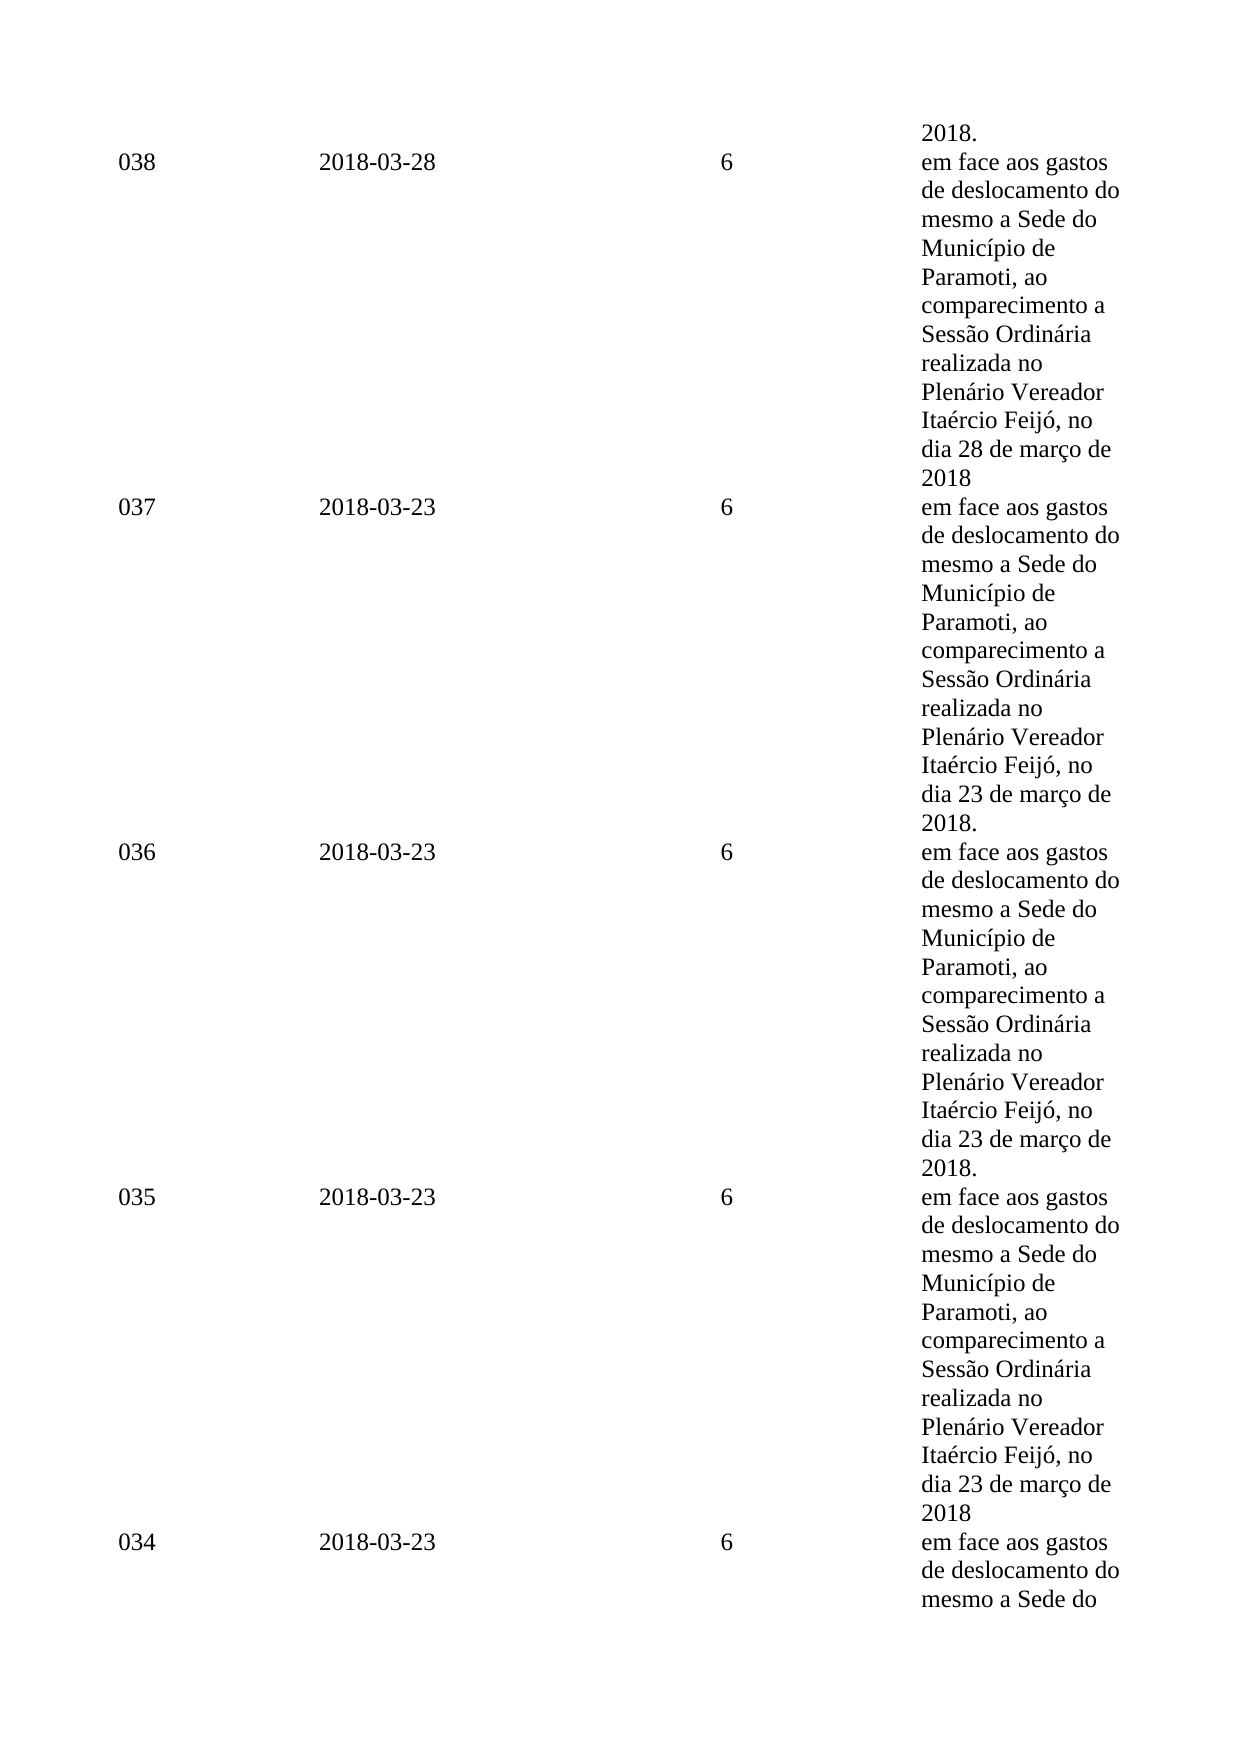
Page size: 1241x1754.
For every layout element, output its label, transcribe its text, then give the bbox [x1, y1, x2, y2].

table_cell 6 [720, 837, 921, 1182]
table_cell [520, 147, 720, 492]
table_cell em face aos gastos de deslocamento do mesmo a Sede do Município de Paramoti, ao comparecimento a Sessão Ordinária realizada no Plenário Vereador Itaércio Feijó, no dia 28 de março de 2018 [921, 147, 1122, 492]
table_cell 6 [720, 1182, 921, 1527]
table_cell 034 [118, 1527, 319, 1613]
table_cell 038 [118, 147, 319, 492]
table_cell 6 [720, 147, 921, 492]
table_cell [720, 118, 921, 147]
table_cell 2018-03-23 [319, 492, 519, 837]
table_cell [520, 837, 720, 1182]
table_cell 6 [720, 492, 921, 837]
table_cell 2018. [921, 118, 1122, 147]
table_cell [118, 118, 319, 147]
table_cell [520, 1182, 720, 1527]
table_cell 2018-03-23 [319, 1527, 519, 1613]
table_cell em face aos gastos de deslocamento do mesmo a Sede do [921, 1527, 1122, 1613]
table_cell [520, 1527, 720, 1613]
table_cell [520, 492, 720, 837]
table_cell 037 [118, 492, 319, 837]
table_cell [319, 118, 519, 147]
table_cell [520, 118, 720, 147]
table_cell em face aos gastos de deslocamento do mesmo a Sede do Município de Paramoti, ao comparecimento a Sessão Ordinária realizada no Plenário Vereador Itaércio Feijó, no dia 23 de março de 2018. [921, 837, 1122, 1182]
table_cell 035 [118, 1182, 319, 1527]
table_cell 2018-03-28 [319, 147, 519, 492]
table_cell 036 [118, 837, 319, 1182]
table_cell em face aos gastos de deslocamento do mesmo a Sede do Município de Paramoti, ao comparecimento a Sessão Ordinária realizada no Plenário Vereador Itaércio Feijó, no dia 23 de março de 2018 [921, 1182, 1122, 1527]
table_cell em face aos gastos de deslocamento do mesmo a Sede do Município de Paramoti, ao comparecimento a Sessão Ordinária realizada no Plenário Vereador Itaércio Feijó, no dia 23 de março de 2018. [921, 492, 1122, 837]
table_cell 2018-03-23 [319, 837, 519, 1182]
table_cell 2018-03-23 [319, 1182, 519, 1527]
table_cell 6 [720, 1527, 921, 1613]
